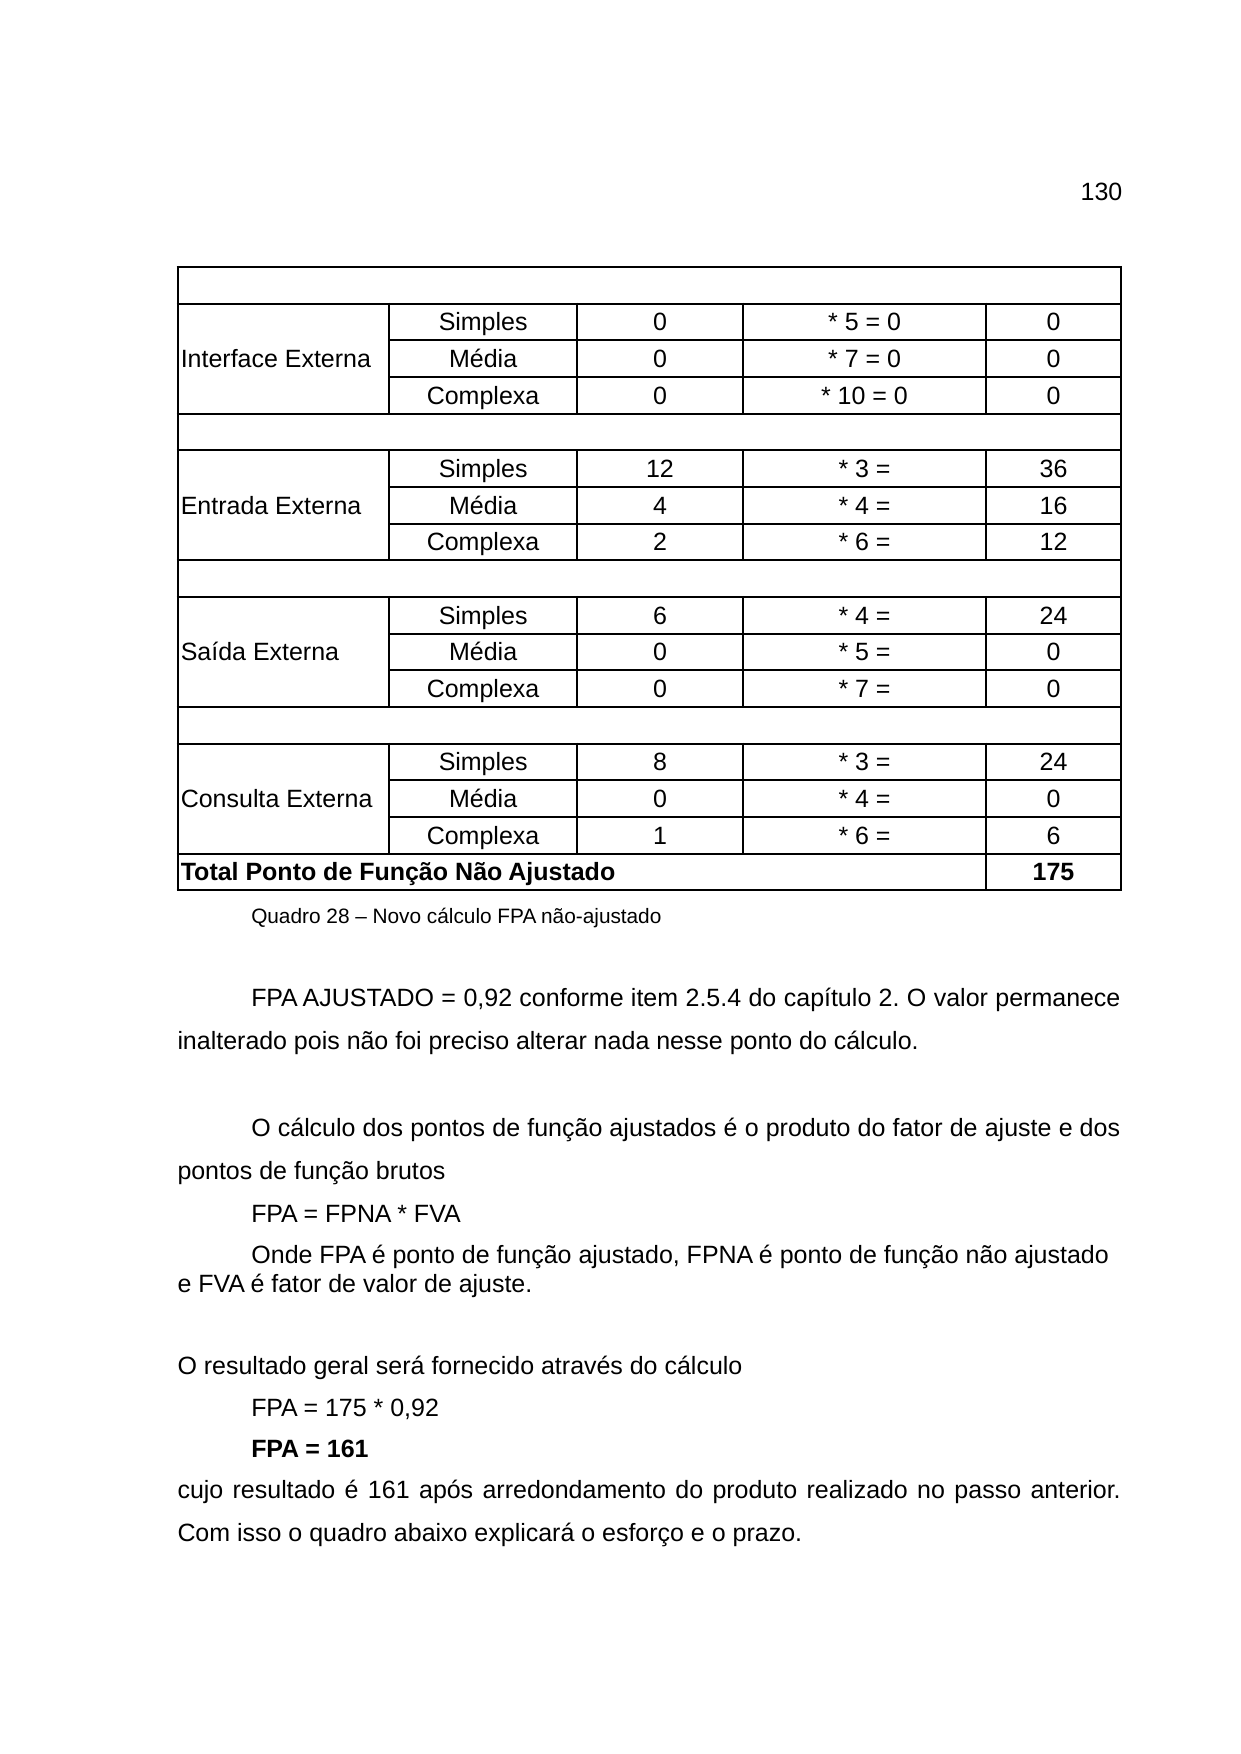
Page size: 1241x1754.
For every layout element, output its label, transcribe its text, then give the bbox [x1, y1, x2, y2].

table_cell 2 [578, 525, 742, 559]
text FPA AJUSTADO = 0,92 conforme item 2.5.4 do capítulo 2. O valor permanece inalterado pois não foi preciso alterar nada nesse ponto do cálculo. [177, 983, 1122, 1055]
table_cell 0 [578, 378, 742, 412]
table_cell Saída Externa [179, 598, 388, 706]
table_cell 24 [987, 745, 1120, 779]
text O resultado geral será fornecido através do cálculo [177, 1351, 1122, 1380]
table_cell Entrada Externa [179, 451, 388, 559]
text Onde FPA é ponto de função ajustado, FPNA é ponto de função não ajustado e FVA é fator de valor de ajuste. [177, 1240, 1122, 1298]
text O cálculo dos pontos de função ajustados é o produto do fator de ajuste e dos pontos de função brutos [177, 1113, 1122, 1184]
table_cell 0 [578, 305, 742, 339]
table_cell Complexa [390, 525, 576, 559]
table_cell Média [390, 635, 576, 669]
table_cell Interface Externa [179, 305, 388, 412]
table_cell * 5 = [744, 635, 985, 669]
table_cell 0 [987, 305, 1120, 339]
table_cell 24 [987, 598, 1120, 632]
table_cell 0 [578, 341, 742, 376]
table_cell * 10 = 0 [744, 378, 985, 412]
table_cell 0 [987, 671, 1120, 706]
text FPA = FPNA * FVA [177, 1199, 1122, 1228]
table_cell 0 [578, 635, 742, 669]
table_cell Simples [390, 598, 576, 632]
table_cell * 4 = [744, 488, 985, 522]
table_cell 0 [987, 781, 1120, 816]
table_cell Média [390, 781, 576, 816]
table_cell 6 [578, 598, 742, 632]
text FPA = 175 * 0,92 [177, 1393, 1122, 1421]
table_cell 1 [578, 818, 742, 852]
table_cell [179, 415, 1120, 449]
table_cell Total Ponto de Função Não Ajustado [179, 855, 985, 889]
table_cell 16 [987, 488, 1120, 522]
text cujo resultado é 161 após arredondamento do produto realizado no passo anterior. Com isso o quadro abaixo explicará o esforço e o prazo. [177, 1475, 1122, 1547]
table_cell * 4 = [744, 781, 985, 816]
table_cell * 6 = [744, 818, 985, 852]
table_cell [179, 561, 1120, 596]
table_cell Simples [390, 745, 576, 779]
table_cell Média [390, 341, 576, 376]
table_cell * 7 = 0 [744, 341, 985, 376]
table_cell Complexa [390, 818, 576, 852]
table_cell 12 [578, 451, 742, 486]
table_cell [179, 268, 1120, 302]
table_cell 6 [987, 818, 1120, 852]
table_cell Simples [390, 305, 576, 339]
table_cell Simples [390, 451, 576, 486]
table_cell 4 [578, 488, 742, 522]
table_cell Média [390, 488, 576, 522]
table_cell Complexa [390, 378, 576, 412]
table_cell 12 [987, 525, 1120, 559]
table_cell 0 [987, 635, 1120, 669]
table_cell * 5 = 0 [744, 305, 985, 339]
table_cell Consulta Externa [179, 745, 388, 852]
table_cell * 3 = [744, 451, 985, 486]
text Quadro 28 – Novo cálculo FPA não-ajustado [177, 904, 1122, 928]
table_cell 36 [987, 451, 1120, 486]
table_cell 0 [987, 341, 1120, 376]
table_cell 0 [578, 781, 742, 816]
table_cell * 3 = [744, 745, 985, 779]
text FPA = 161 [177, 1434, 1122, 1463]
table_cell * 4 = [744, 598, 985, 632]
table_cell 0 [987, 378, 1120, 412]
table_cell * 7 = [744, 671, 985, 706]
table_cell * 6 = [744, 525, 985, 559]
table_cell 8 [578, 745, 742, 779]
table_cell 0 [578, 671, 742, 706]
table_cell Complexa [390, 671, 576, 706]
table_cell 175 [987, 855, 1120, 889]
table_cell [179, 708, 1120, 742]
